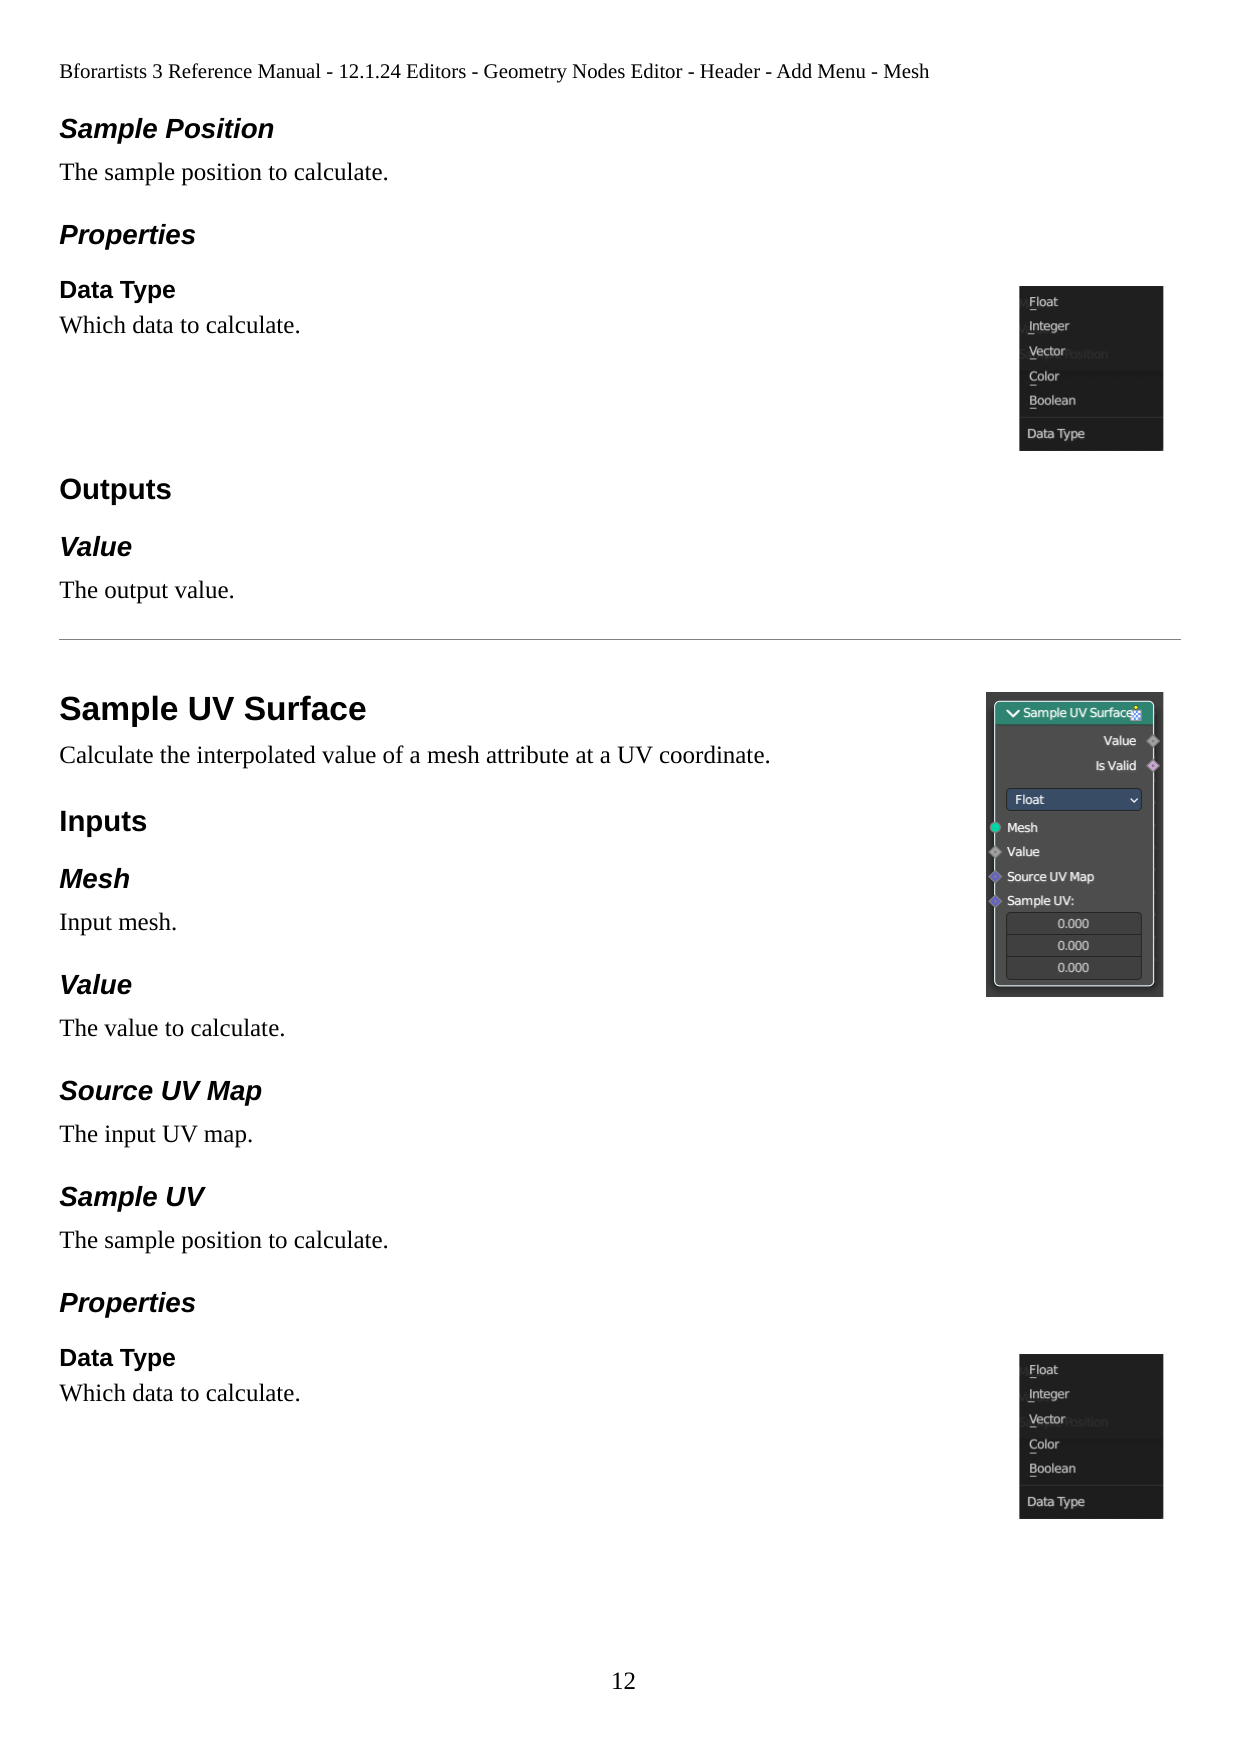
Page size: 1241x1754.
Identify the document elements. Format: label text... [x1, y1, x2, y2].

text The sample position to calculate. [59, 1225, 1181, 1254]
subtitle Properties [59, 218, 1181, 250]
subtitle Mesh [59, 863, 986, 894]
text The output value. [59, 575, 1181, 604]
text The value to calculate. [59, 1013, 1181, 1042]
subtitle Properties [59, 1286, 1181, 1318]
subtitle Sample UV [59, 1181, 1181, 1212]
picture [986, 692, 1164, 997]
subtitle Data Type [59, 1343, 1181, 1372]
text Which data to calculate. [59, 1378, 1019, 1407]
text [1164, 1378, 1181, 1407]
picture [1019, 1354, 1164, 1519]
subtitle Data Type [59, 275, 1181, 304]
subtitle Sample Position [59, 113, 1181, 144]
subtitle Value [59, 531, 1181, 563]
subtitle [1164, 804, 1181, 838]
subtitle Inputs [59, 804, 986, 838]
subtitle Outputs [59, 472, 1181, 506]
picture [1019, 286, 1164, 451]
subtitle Value [59, 969, 1181, 1001]
text Calculate the interpolated value of a mesh attribute at a UV coordinate. [59, 740, 986, 769]
subtitle Source UV Map [59, 1074, 1181, 1106]
text Which data to calculate. [59, 310, 1019, 339]
text Input mesh. [59, 907, 986, 936]
subtitle [1164, 863, 1181, 894]
text The input UV map. [59, 1119, 1181, 1148]
text [1164, 907, 1181, 936]
text [1164, 310, 1181, 339]
text The sample position to calculate. [59, 157, 1181, 186]
subtitle Sample UV Surface [59, 689, 1181, 728]
